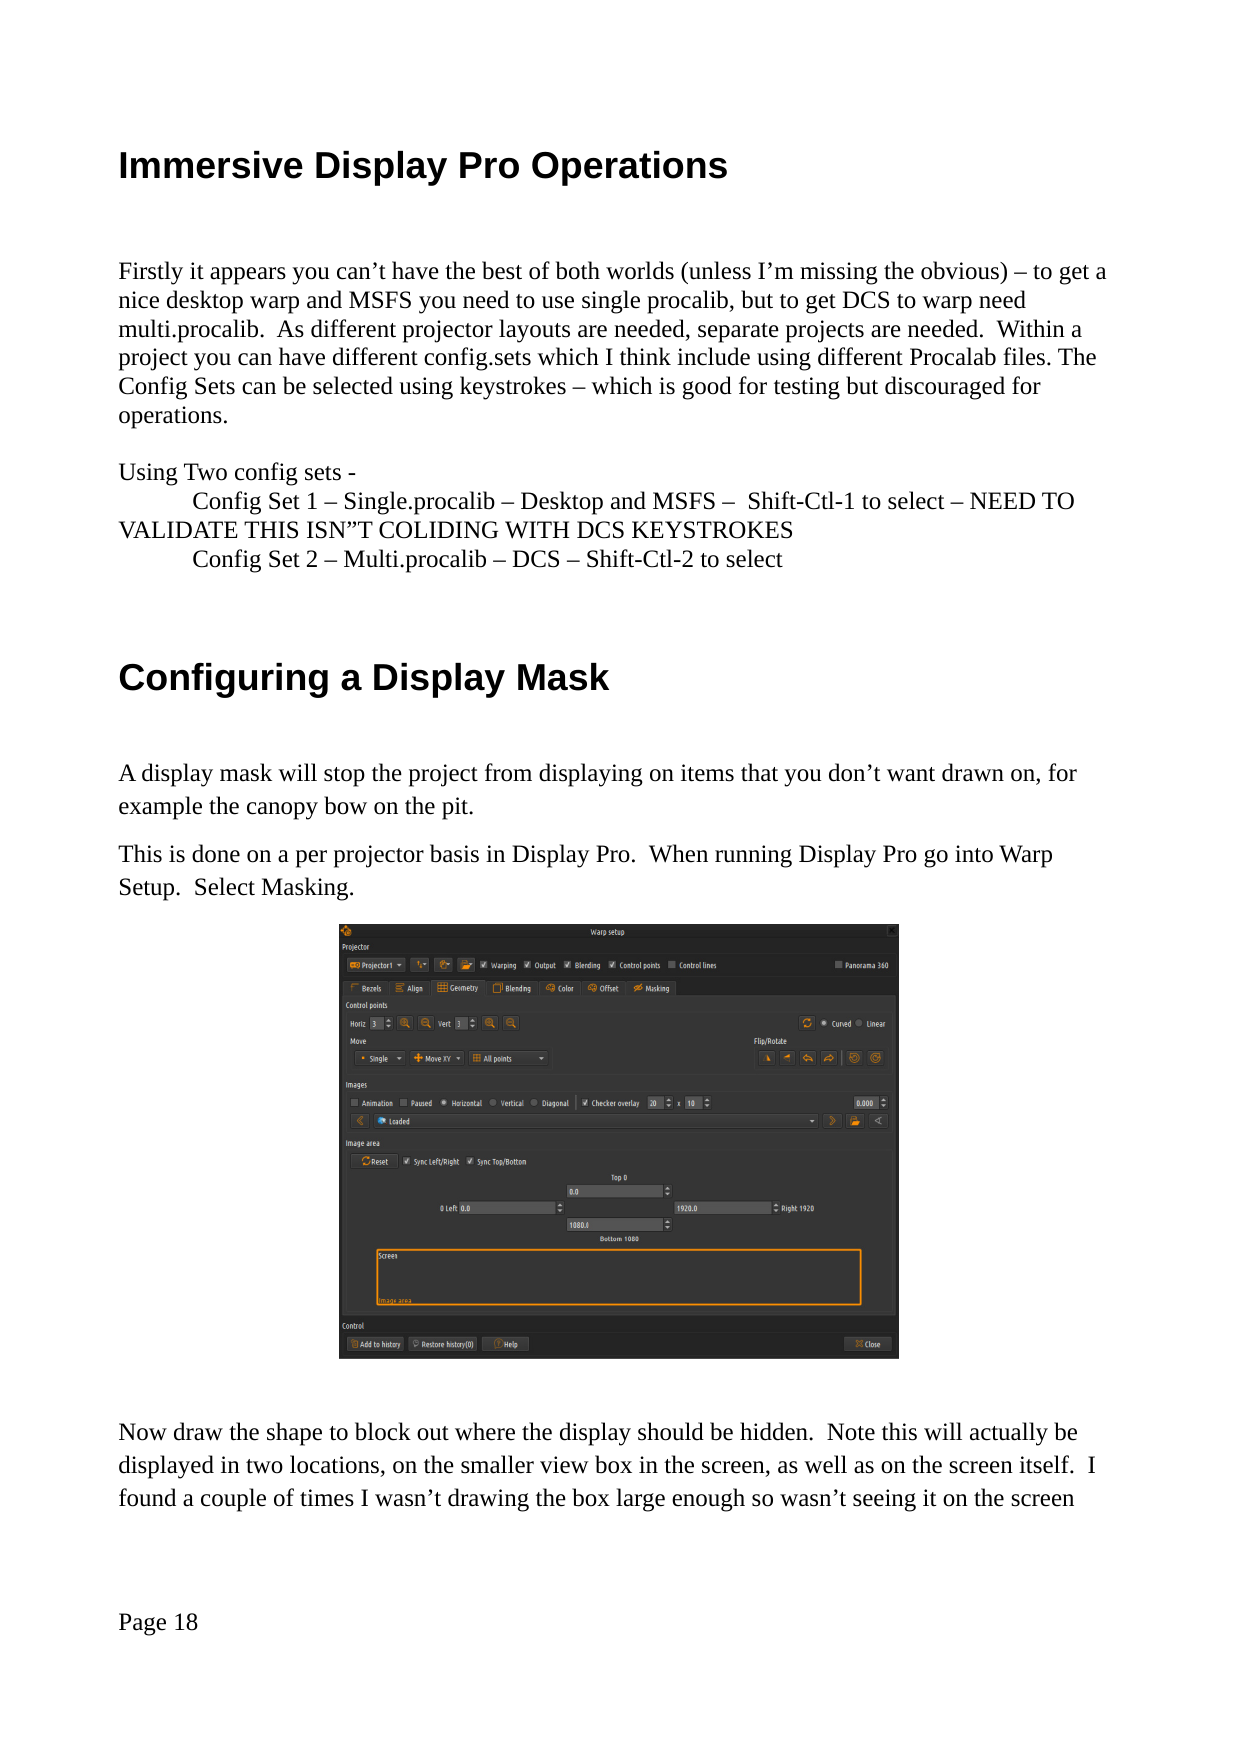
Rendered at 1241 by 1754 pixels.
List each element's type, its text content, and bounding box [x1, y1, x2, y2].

subtitle Configuring a Display Mask [118, 655, 1122, 698]
text This is done on a per projector basis in Display Pro. When running Display Pro go into Warp Setup. Select Masking. [118, 839, 1122, 901]
text A display mask will stop the project from displaying on items that you don’t want drawn on, for example the canopy bow on the pit. [118, 758, 1122, 820]
subtitle Immersive Display Pro Operations [118, 143, 1122, 186]
text Firstly it appears you can’t have the best of both worlds (unless I’m missing the obvious) – to get a nice desktop warp and MSFS you need to use single procalib, but to get DCS to warp need multi.procalib. As different projector layouts are needed, separate projects are needed. Within a project you can have different config.sets which I think include using different Procalab files. The Config Sets can be selected using keystrokes – which is good for testing but discouraged for operations. [118, 256, 1122, 429]
picture [331, 919, 909, 1366]
text Now draw the shape to block out where the display should be hidden. Note this will actually be displayed in two locations, on the smaller view box in the screen, as well as on the screen itself. I found a couple of times I wasn’t drawing the box large enough so wasn’t seeing it on the screen [118, 1417, 1122, 1512]
text Config Set 2 – Multi.procalib – DCS – Shift-Ctl-2 to select [118, 544, 1122, 572]
text Config Set 1 – Single.procalib – Desktop and MSFS – Shift-Ctl-1 to select – NEED TO VALIDATE THIS ISN”T COLIDING WITH DCS KEYSTROKES [118, 486, 1122, 544]
text Using Two config sets - [118, 457, 1122, 486]
